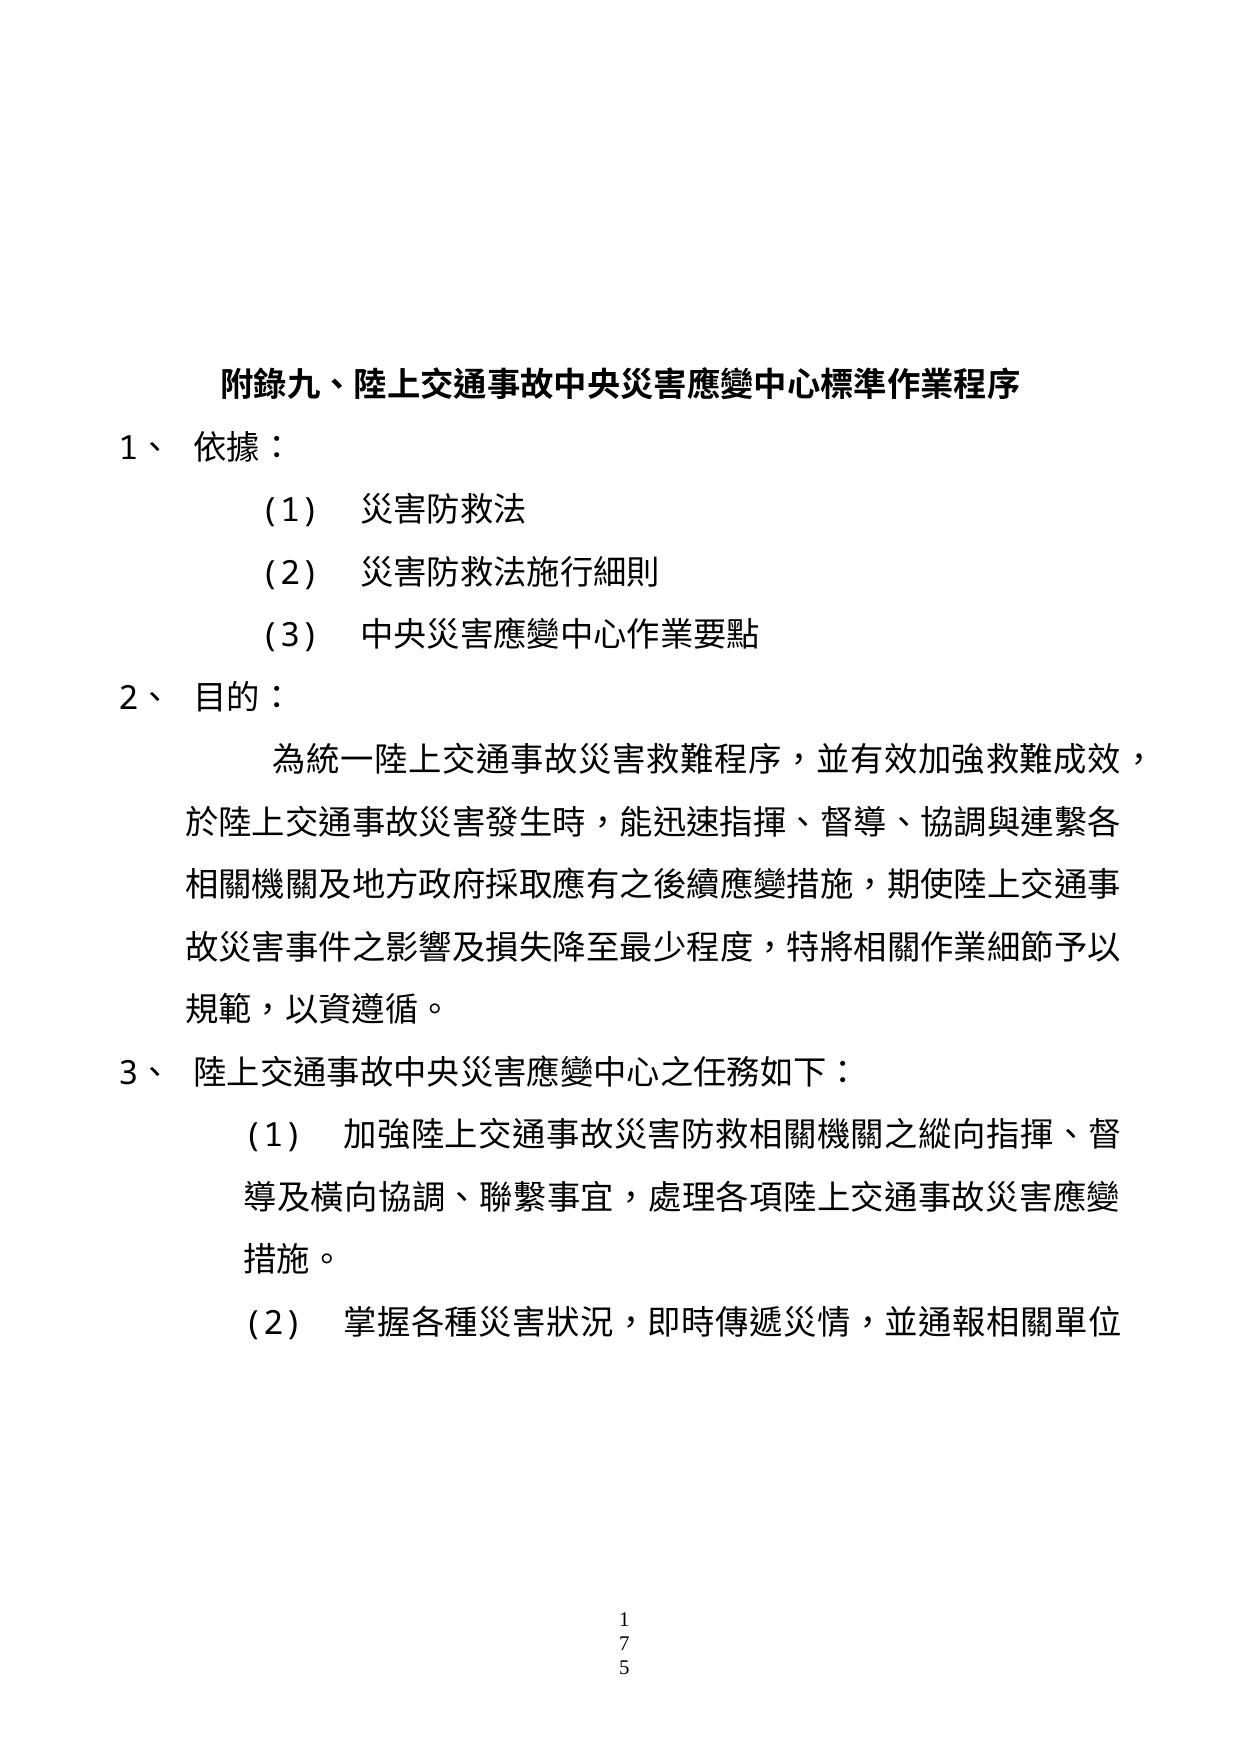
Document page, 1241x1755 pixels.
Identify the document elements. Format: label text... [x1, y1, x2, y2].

text 為統一陸上交通事故災害救難程序，並有效加強救難成效，於陸上交通事故災害發生時，能迅速指揮、督導、協調與連繫各相關機關及地方政府採取應有之後續應變措施，期使陸上交通事故災害事件之影響及損失降至最少程度，特將相關作業細節予以規範，以資遵循。 [185, 716, 1122, 1028]
list 陸上交通事故中央災害應變中心之任務如下： [118, 1028, 1122, 1091]
list 依據： [118, 403, 1122, 466]
list 災害防救法 [260, 466, 1122, 528]
list 中央災害應變中心作業要點 [260, 591, 1122, 653]
list 掌握各種災害狀況，即時傳遞災情，並通報相關單位 [243, 1278, 1122, 1341]
list 災害防救法施行細則 [260, 528, 1122, 591]
list 目的： [118, 653, 1122, 716]
list 加強陸上交通事故災害防救相關機關之縱向指揮、督導及橫向協調、聯繫事宜，處理各項陸上交通事故災害應變措施。 [243, 1091, 1122, 1278]
text 附錄九、陸上交通事故中央災害應變中心標準作業程序 [118, 341, 1122, 403]
